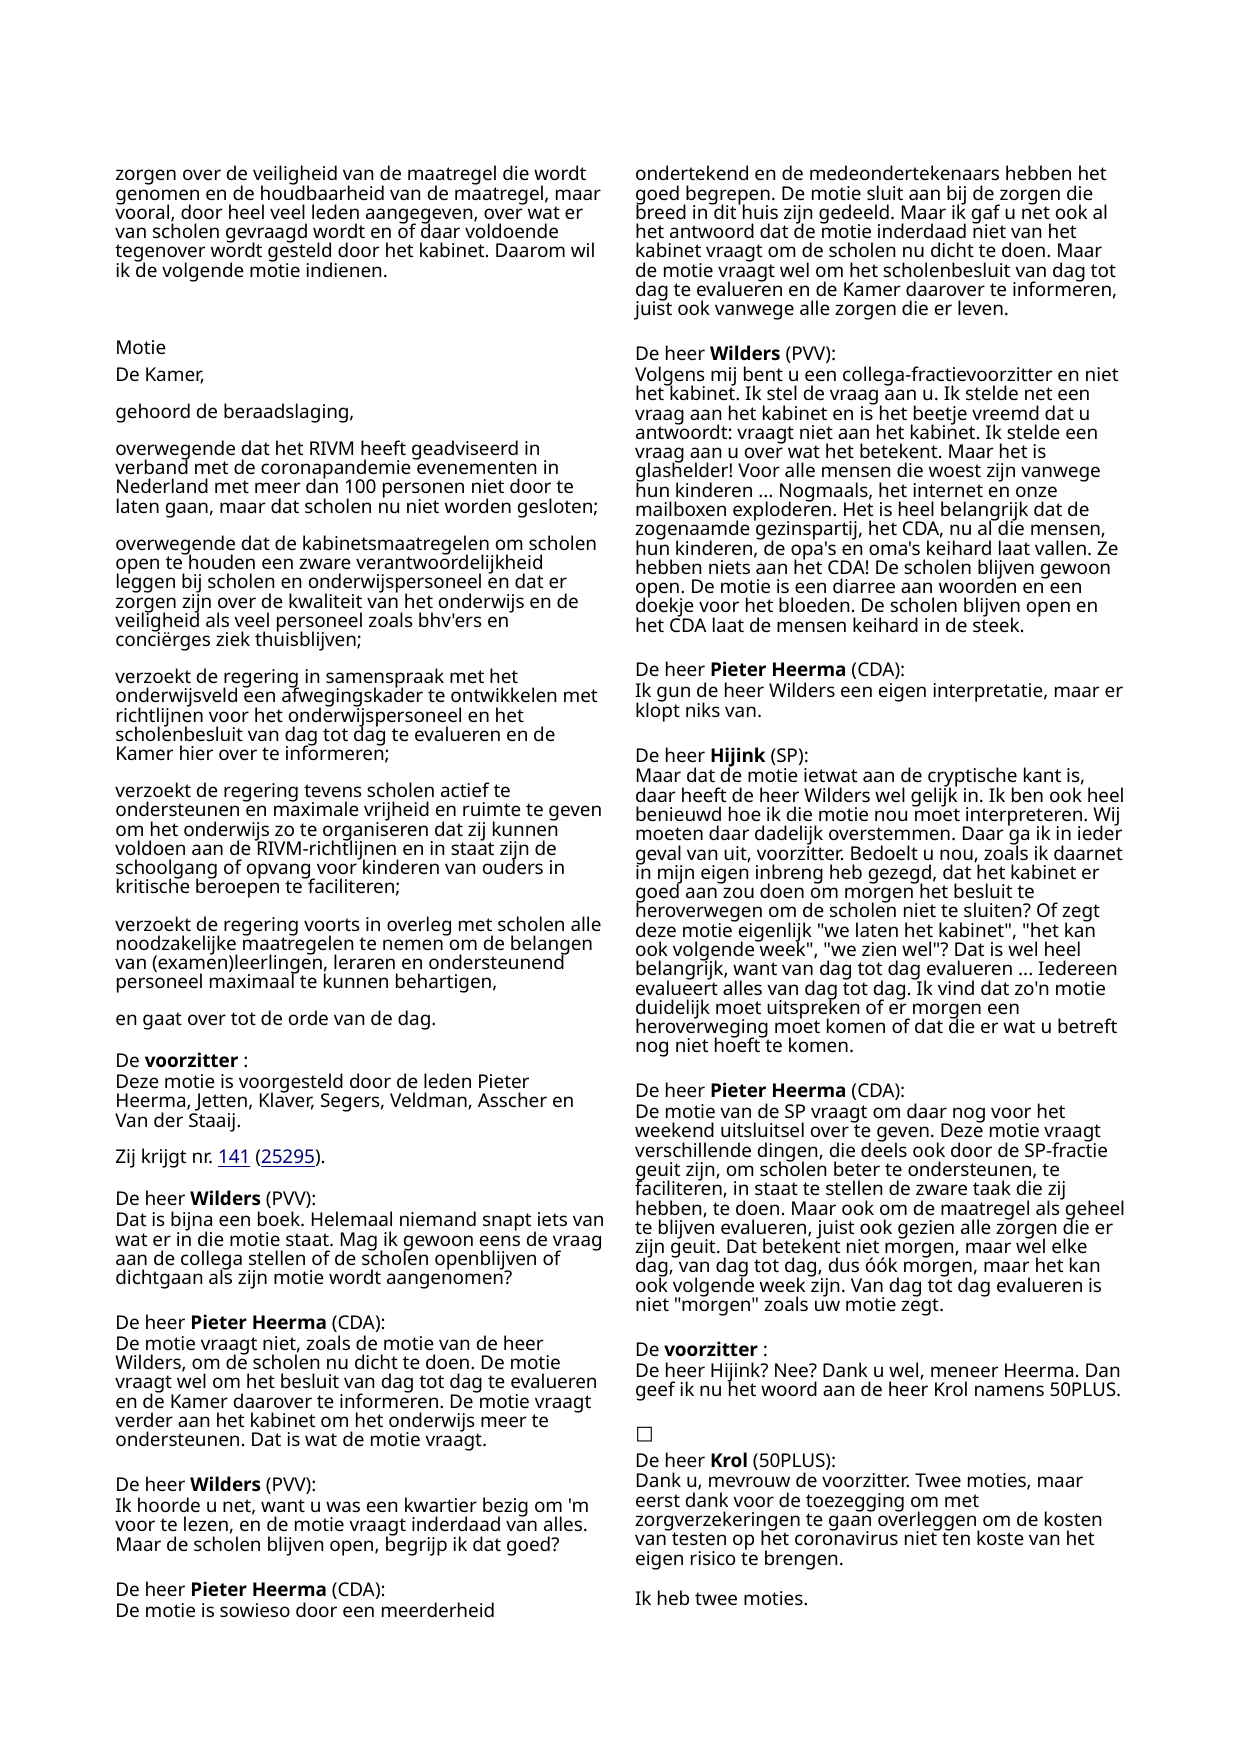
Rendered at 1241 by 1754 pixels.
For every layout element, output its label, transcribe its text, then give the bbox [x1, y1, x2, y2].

text De heer Pieter Heerma (CDA): [635, 1077, 1125, 1103]
text Zij krijgt nr. 141 (25295). [115, 1148, 605, 1168]
text Ik heb twee moties. [635, 1589, 1125, 1609]
text Maar dat de motie ietwat aan de cryptische kant is, daar heeft de heer Wilders wel gelijk in. Ik ben ook heel benieuwd hoe ik die motie nou moet interpreteren. Wij moeten daar dadelijk overstemmen. Daar ga ik in ieder geval van uit, voorzitter. Bedoelt u nou, zoals ik daarnet in mijn eigen inbreng heb gezegd, dat het kabinet er goed aan zou doen om morgen het besluit te heroverwegen om de scholen niet te sluiten? Of zegt deze motie eigenlijk "we laten het kabinet", "het kan ook volgende week", "we zien wel"? Dat is wel heel belangrijk, want van dag tot dag evalueren ... Iedereen evalueert alles van dag tot dag. Ik vind dat zo'n motie duidelijk moet uitspreken of er morgen een heroverweging moet komen of dat die er wat u betreft nog niet hoeft te komen. [635, 767, 1125, 1057]
text verzoekt de regering voorts in overleg met scholen alle noodzakelijke maatregelen te nemen om de belangen van (examen)leerlingen, leraren en ondersteunend personeel maximaal te kunnen behartigen, [115, 916, 605, 993]
text De voorzitter : [635, 1336, 1125, 1362]
text ondertekend en de medeondertekenaars hebben het goed begrepen. De motie sluit aan bij de zorgen die breed in dit huis zijn gedeeld. Maar ik gaf u net ook al het antwoord dat de motie inderdaad niet van het kabinet vraagt om de scholen nu dicht te doen. Maar de motie vraagt wel om het scholenbesluit van dag tot dag te evalueren en de Kamer daarover te informeren, juist ook vanwege alle zorgen die er leven. [635, 165, 1125, 319]
text verzoekt de regering tevens scholen actief te ondersteunen en maximale vrijheid en ruimte te geven om het onderwijs zo te organiseren dat zij kunnen voldoen aan de RIVM-richtlijnen en in staat zijn de schoolgang of opvang voor kinderen van ouders in kritische beroepen te faciliteren; [115, 782, 605, 898]
text Motie [115, 334, 605, 360]
text De heer Pieter Heerma (CDA): [115, 1309, 605, 1335]
text Volgens mij bent u een collega-fractievoorzitter en niet het kabinet. Ik stel de vraag aan u. Ik stelde net een vraag aan het kabinet en is het beetje vreemd dat u antwoordt: vraagt niet aan het kabinet. Ik stelde een vraag aan u over wat het betekent. Maar het is glashelder! Voor alle mensen die woest zijn vanwege hun kinderen ... Nogmaals, het internet en onze mailboxen exploderen. Het is heel belangrijk dat de zogenaamde gezinspartij, het CDA, nu al die mensen, hun kinderen, de opa's en oma's keihard laat vallen. Ze hebben niets aan het CDA! De scholen blijven gewoon open. De motie is een diarree aan woorden en een doekje voor het bloeden. De scholen blijven open en het CDA laat de mensen keihard in de steek. [635, 366, 1125, 636]
text De Kamer, [115, 366, 605, 385]
text De heer Pieter Heerma (CDA): [115, 1576, 605, 1602]
text De heer Wilders (PVV): [115, 1471, 605, 1497]
text De heer Wilders (PVV): [115, 1186, 605, 1211]
text De heer Hijink (SP): [635, 742, 1125, 767]
text verzoekt de regering in samenspraak met het onderwijsveld een afwegingskader te ontwikkelen met richtlijnen voor het onderwijspersoneel en het scholenbesluit van dag tot dag te evalueren en de Kamer hier over te informeren; [115, 668, 605, 764]
text De heer Krol (50PLUS): [635, 1447, 1125, 1472]
text Dank u, mevrouw de voorzitter. Twee moties, maar eerst dank voor de toezegging om met zorgverzekeringen te gaan overleggen om de kosten van testen op het coronavirus niet ten koste van het eigen risico te brengen. [635, 1472, 1125, 1569]
text ⬜ [635, 1421, 1125, 1447]
text Dat is bijna een boek. Helemaal niemand snapt iets van wat er in die motie staat. Mag ik gewoon eens de vraag aan de collega stellen of de scholen openblijven of dichtgaan als zijn motie wordt aangenomen? [115, 1211, 605, 1288]
text en gaat over tot de orde van de dag. [115, 1010, 605, 1029]
text Ik hoorde u net, want u was een kwartier bezig om 'm voor te lezen, en de motie vraagt inderdaad van alles. Maar de scholen blijven open, begrijp ik dat goed? [115, 1497, 605, 1555]
text De heer Pieter Heerma (CDA): [635, 657, 1125, 682]
text De motie van de SP vraagt om daar nog voor het weekend uitsluitsel over te geven. Deze motie vraagt verschillende dingen, die deels ook door de SP-fractie geuit zijn, om scholen beter te ondersteunen, te faciliteren, in staat te stellen de zware taak die zij hebben, te doen. Maar ook om de maatregel als geheel te blijven evalueren, juist ook gezien alle zorgen die er zijn geuit. Dat betekent niet morgen, maar wel elke dag, van dag tot dag, dus óók morgen, maar het kan ook volgende week zijn. Van dag tot dag evalueren is niet "morgen" zoals uw motie zegt. [635, 1103, 1125, 1315]
text zorgen over de veiligheid van de maatregel die wordt genomen en de houdbaarheid van de maatregel, maar vooral, door heel veel leden aangegeven, over wat er van scholen gevraagd wordt en of daar voldoende tegenover wordt gesteld door het kabinet. Daarom wil ik de volgende motie indienen. [115, 165, 605, 281]
text Ik gun de heer Wilders een eigen interpretatie, maar er klopt niks van. [635, 682, 1125, 721]
text De heer Wilders (PVV): [635, 340, 1125, 366]
text overwegende dat de kabinetsmaatregelen om scholen open te houden een zware verantwoordelijkheid leggen bij scholen en onderwijspersoneel en dat er zorgen zijn over de kwaliteit van het onderwijs en de veiligheid als veel personeel zoals bhv'ers en conciërges ziek thuisblijven; [115, 535, 605, 650]
text gehoord de beraadslaging, [115, 403, 605, 422]
text De motie vraagt niet, zoals de motie van de heer Wilders, om de scholen nu dicht te doen. De motie vraagt wel om het besluit van dag tot dag te evalueren en de Kamer daarover te informeren. De motie vraagt verder aan het kabinet om het onderwijs meer te ondersteunen. Dat is wat de motie vraagt. [115, 1335, 605, 1451]
text Deze motie is voorgesteld door de leden Pieter Heerma, Jetten, Klaver, Segers, Veldman, Asscher en Van der Staaij. [115, 1073, 605, 1131]
text overwegende dat het RIVM heeft geadviseerd in verband met de coronapandemie evenementen in Nederland met meer dan 100 personen niet door te laten gaan, maar dat scholen nu niet worden gesloten; [115, 440, 605, 517]
text De heer Hijink? Nee? Dank u wel, meneer Heerma. Dan geef ik nu het woord aan de heer Krol namens 50PLUS. [635, 1362, 1125, 1400]
text De motie is sowieso door een meerderheid [115, 1602, 605, 1621]
text De voorzitter : [115, 1047, 605, 1073]
